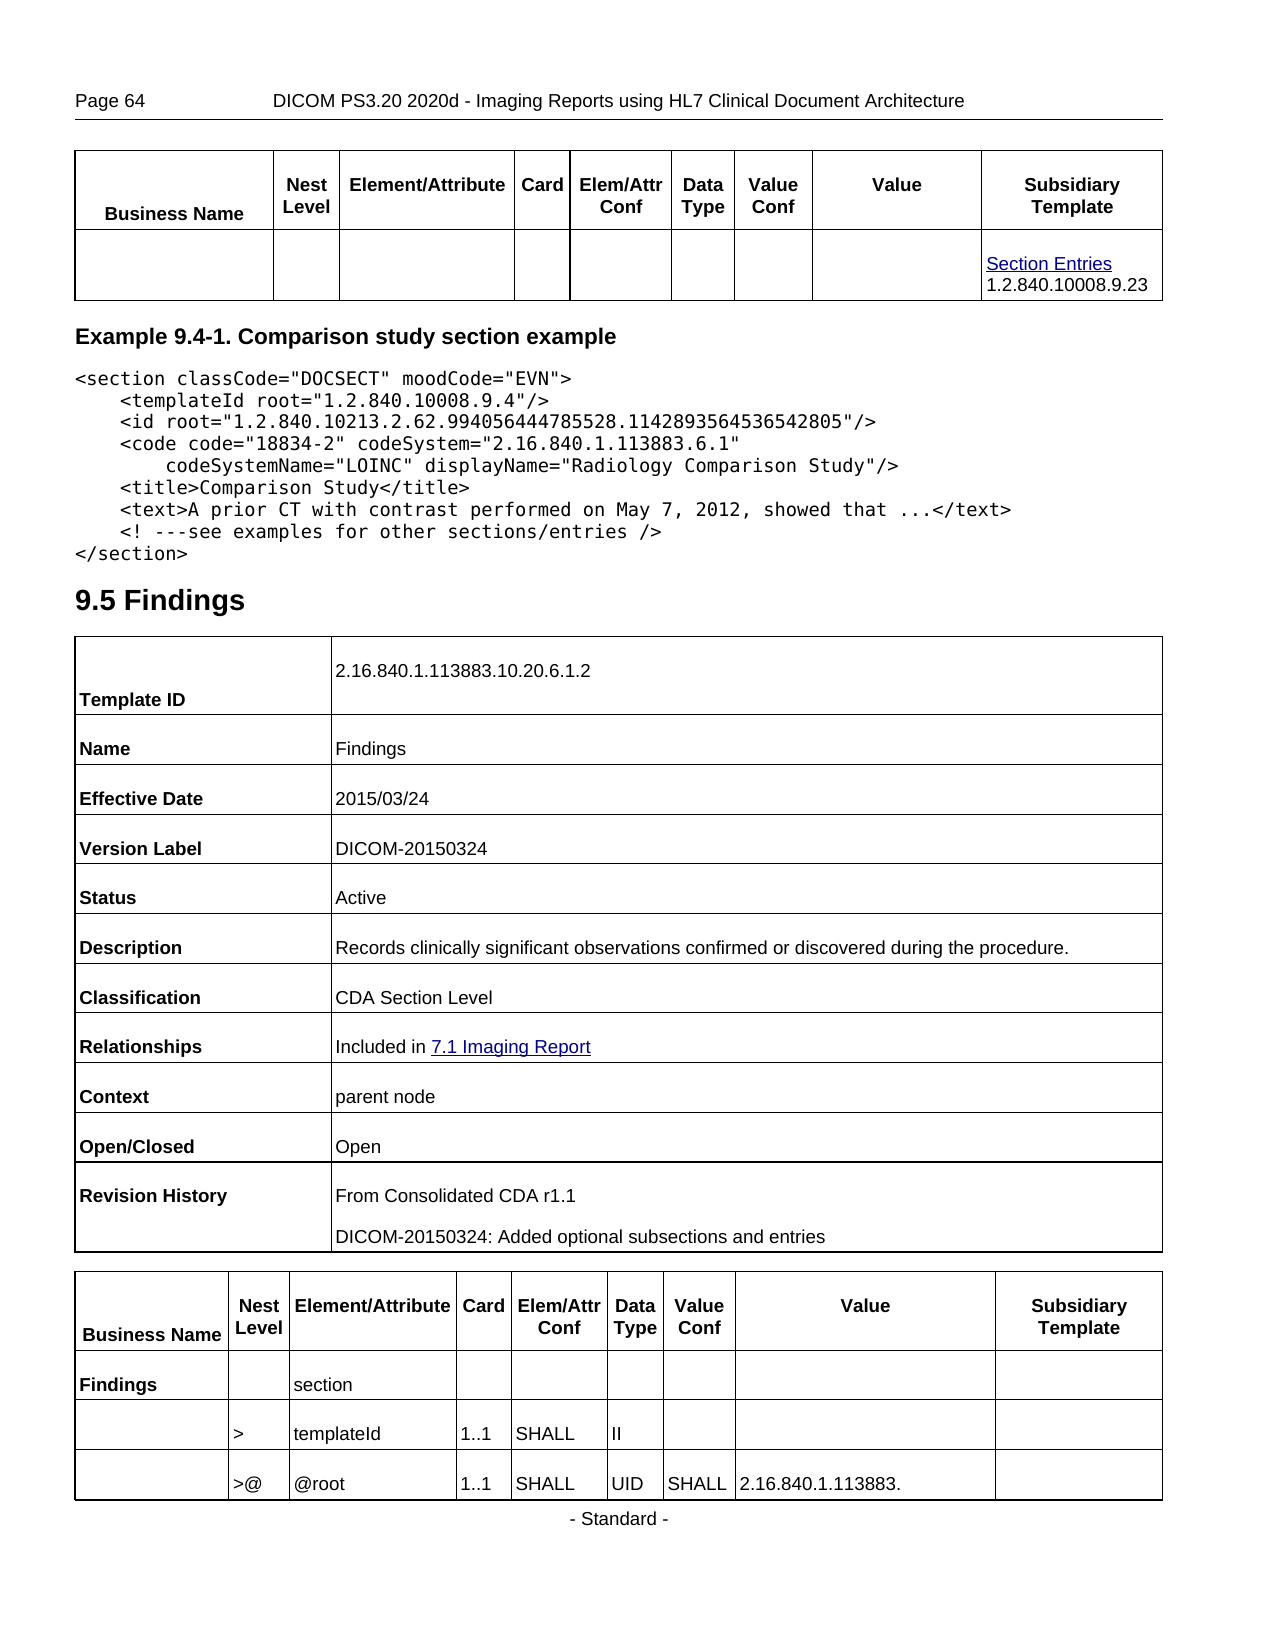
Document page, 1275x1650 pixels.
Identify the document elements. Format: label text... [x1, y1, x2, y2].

table_header Subsidiary Template [982, 151, 1162, 228]
table_cell @root [290, 1450, 456, 1499]
table_cell [571, 230, 671, 300]
table_header Value [813, 151, 981, 228]
table_cell Section Entries 1.2.840.10008.9.23 [982, 230, 1162, 300]
table_cell DICOM-20150324 [332, 815, 1162, 863]
table_cell Findings [332, 715, 1162, 764]
table_header Card [457, 1272, 511, 1349]
table_header Card [515, 151, 569, 228]
table_cell Active [332, 864, 1162, 913]
table_cell Findings [76, 1351, 228, 1399]
table_cell Relationships [76, 1013, 331, 1062]
table_cell > [229, 1400, 289, 1449]
text 9.5 Findings [75, 583, 1162, 617]
table_header Nest Level [274, 151, 339, 228]
table_cell Effective Date [76, 765, 331, 813]
table_cell [736, 1400, 995, 1449]
table_cell [736, 1351, 995, 1399]
table_cell [996, 1351, 1162, 1399]
table_header Template ID [76, 637, 331, 714]
table_header Data Type [672, 151, 734, 228]
table_header Element/​Attribute [290, 1272, 456, 1349]
table_cell Name [76, 715, 331, 764]
table_header 2.16.840.1.113883.​10.20.6.1.2 [332, 637, 1162, 714]
table_cell [340, 230, 514, 300]
table_cell Open [332, 1113, 1162, 1161]
table_cell Classification [76, 964, 331, 1012]
table_cell [735, 230, 812, 300]
table_header Business Name [76, 151, 273, 228]
table_cell Records clinically significant observations confirmed or discovered during the procedure. [332, 914, 1162, 963]
table_cell Open/Closed [76, 1113, 331, 1161]
table_cell 1..1 [457, 1400, 511, 1449]
table_header Data Type [608, 1272, 663, 1349]
table_cell parent node [332, 1063, 1162, 1112]
table_cell SHALL [512, 1400, 607, 1449]
table_cell 2015/03/24 [332, 765, 1162, 813]
table_cell 1..1 [457, 1450, 511, 1499]
table_cell template​Id [290, 1400, 456, 1449]
table_cell SHALL [664, 1450, 735, 1499]
text Example 9.4-1. Comparison study section example [75, 323, 1162, 349]
table_header Subsidiary Template [996, 1272, 1162, 1349]
table_header Business Name [76, 1272, 228, 1349]
table_cell II [608, 1400, 663, 1449]
table_header Value [736, 1272, 995, 1349]
table_cell CDA Section Level [332, 964, 1162, 1012]
table_header Elem/Attr Conf [512, 1272, 607, 1349]
table_cell SHALL [512, 1450, 607, 1499]
table_header Nest Level [229, 1272, 289, 1349]
table_header Elem/Attr Conf [571, 151, 671, 228]
table_cell [515, 230, 569, 300]
table_cell [664, 1400, 735, 1449]
table_header Value Conf [664, 1272, 735, 1349]
table_cell [457, 1351, 511, 1399]
table_cell [76, 230, 273, 300]
table_cell Revision History [76, 1163, 331, 1251]
table_cell [672, 230, 734, 300]
table_cell [274, 230, 339, 300]
table_cell [229, 1351, 289, 1399]
table_cell [76, 1400, 228, 1449]
table_cell [996, 1450, 1162, 1499]
table_cell section [290, 1351, 456, 1399]
table_cell >@ [229, 1450, 289, 1499]
table_cell [608, 1351, 663, 1399]
text <section classCode="DOCSECT" moodCode="EVN"> <templateId root="1.2.840.10008.9.4"/> <id root="1.2.840.10213.2.62.994056444785528.1142893564536542805"/> <code code="18834-2" codeSystem="2.16.840.1.113883.6.1" codeSystemName="LOINC" displayName="Radiology Comparison Study"/> <title>Comparison Study</title> <text>A prior CT with contrast performed on May 7, 2012, showed that ...</text> <! ---see examples for other sections/entries /> </section> [75, 368, 1162, 565]
table_cell UID [608, 1450, 663, 1499]
table_cell [76, 1450, 228, 1499]
table_cell Description [76, 914, 331, 963]
table_header Value Conf [735, 151, 812, 228]
table_cell Version Label [76, 815, 331, 863]
table_cell Context [76, 1063, 331, 1112]
table_header Element/​Attribute [340, 151, 514, 228]
table_cell [996, 1400, 1162, 1449]
table_cell [813, 230, 981, 300]
table_cell Included in 7.1 Imaging Report [332, 1013, 1162, 1062]
table_cell 2.16.840.1.113883.​ [736, 1450, 995, 1499]
table_cell [512, 1351, 607, 1399]
table_cell [664, 1351, 735, 1399]
table_cell From Consolidated CDA r1.1 DICOM-20150324: Added optional subsections and entries [332, 1163, 1162, 1251]
table_cell Status [76, 864, 331, 913]
